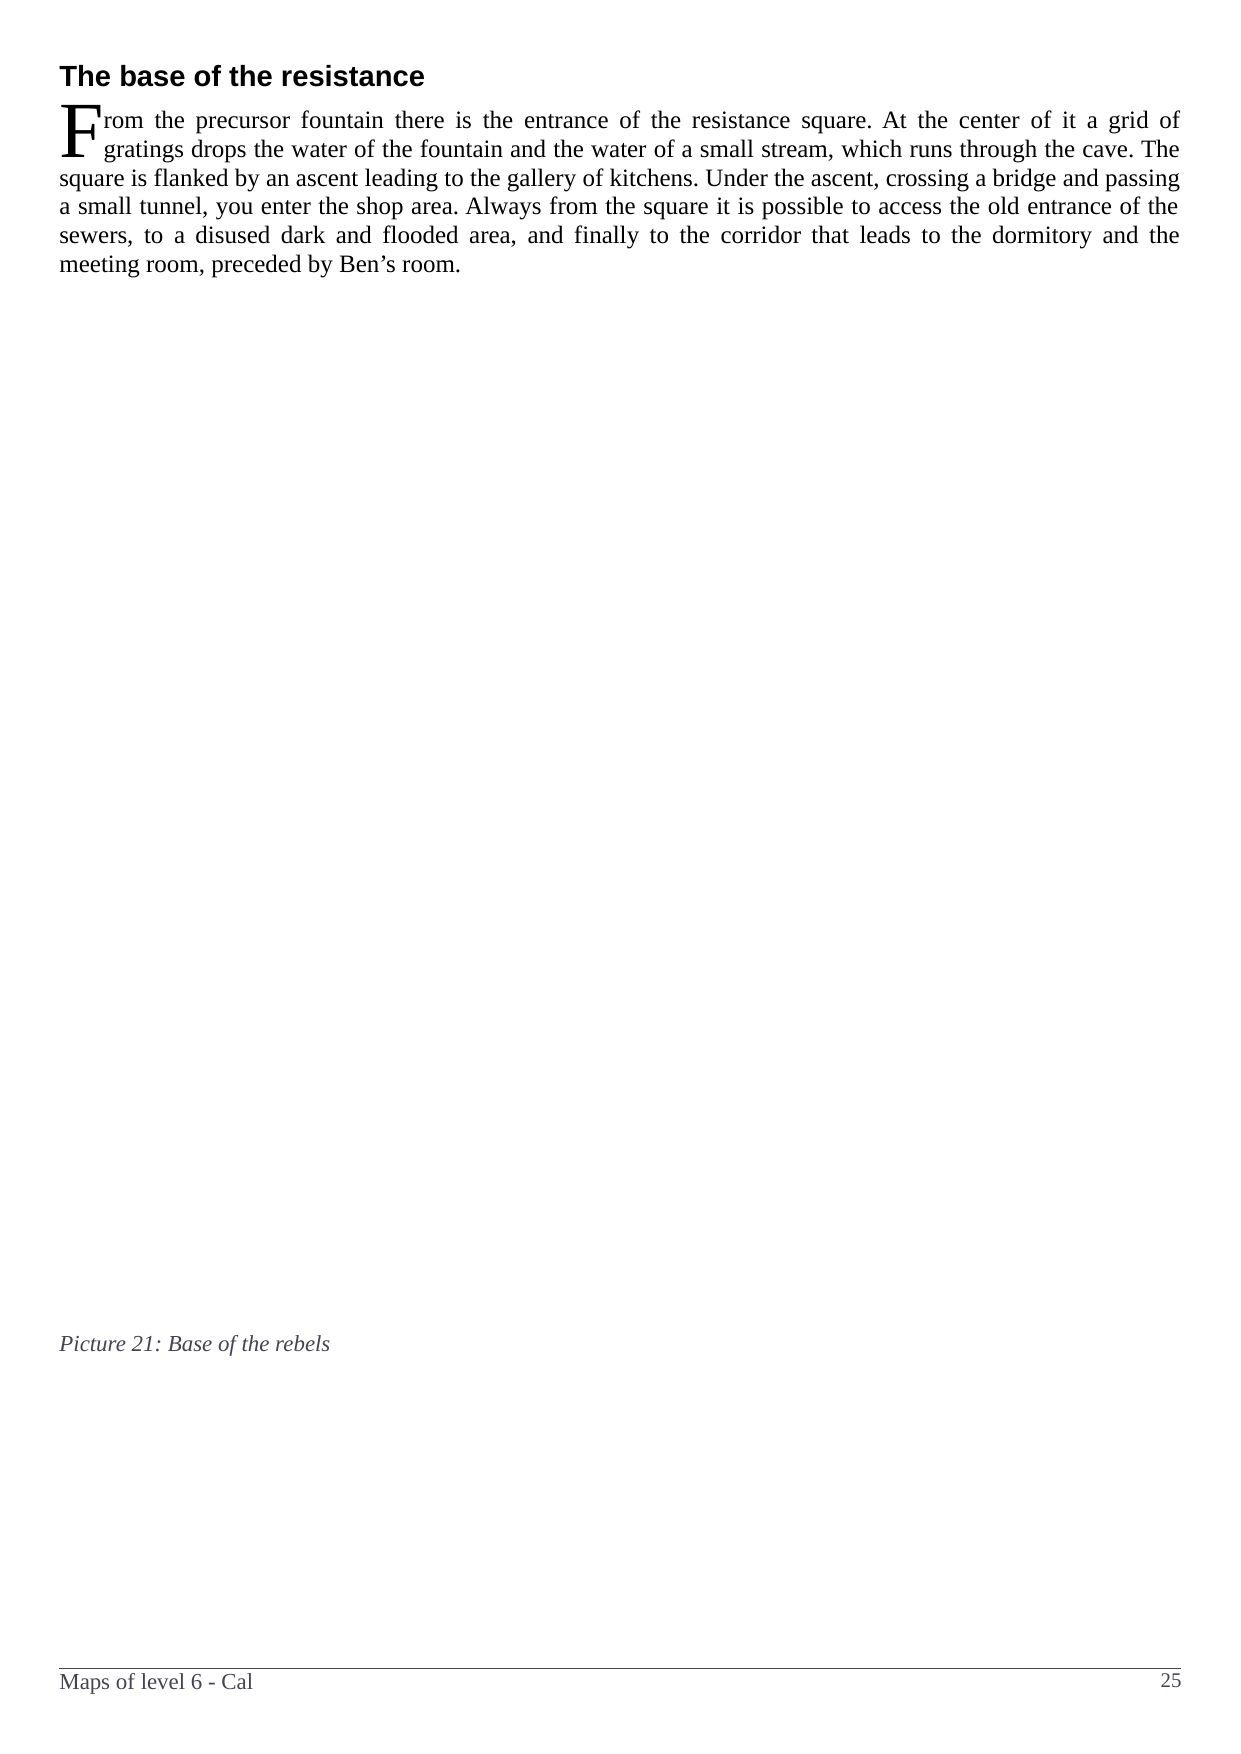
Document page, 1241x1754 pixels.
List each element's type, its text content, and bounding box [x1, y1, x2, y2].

text Picture 21: Base of the rebels [59, 296, 1181, 1356]
text From the precursor fountain there is the entrance of the resistance square. At the center of it a grid of gratings drops the water of the fountain and the water of a small stream, which runs through the cave. The square is flanked by an ascent leading to the gallery of kitchens. Under the ascent, crossing a bridge and passing a small tunnel, you enter the shop area. Always from the square it is possible to access the old entrance of the sewers, to a disused dark and flooded area, and finally to the corridor that leads to the dormitory and the meeting room, preceded by Ben’s room. [59, 105, 1181, 278]
subtitle The base of the resistance [59, 59, 1181, 93]
